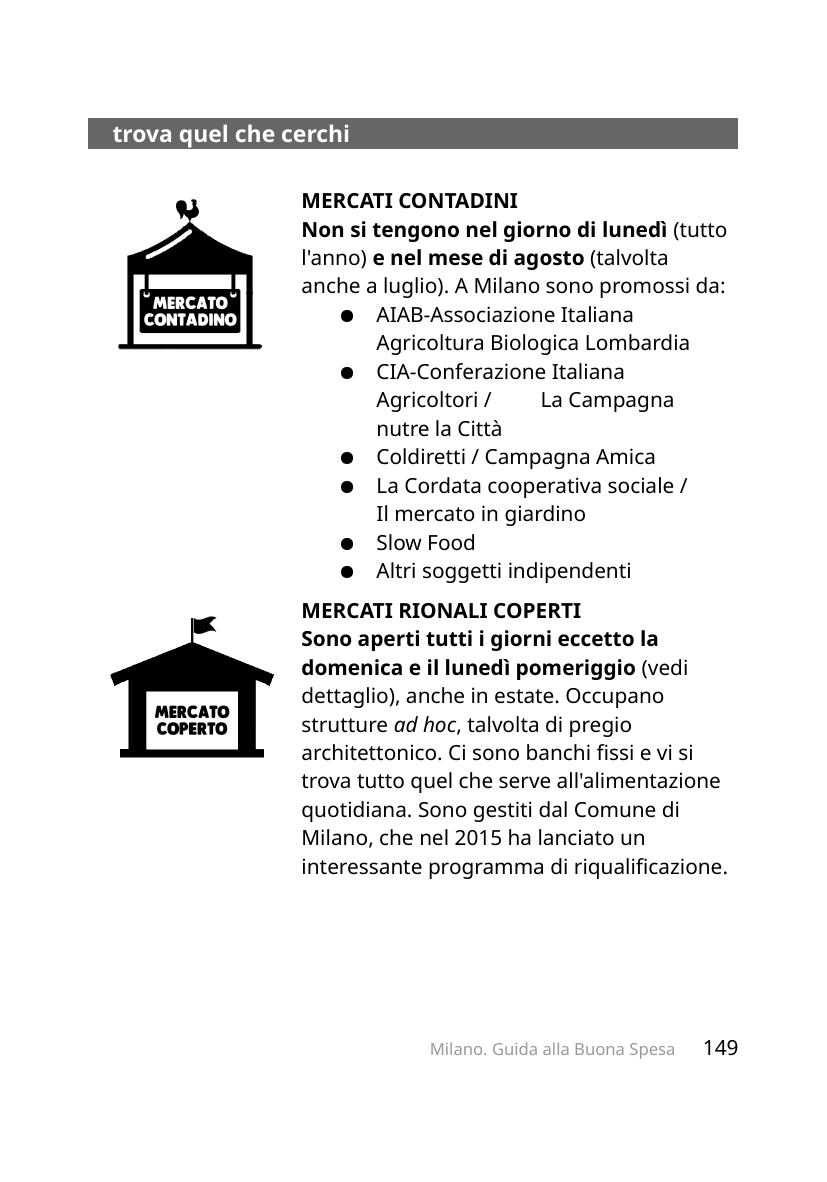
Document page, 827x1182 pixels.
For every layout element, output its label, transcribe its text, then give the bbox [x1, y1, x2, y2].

table_header [89, 181, 296, 590]
table_cell MERCATI RIONALI COPERTI Sono aperti tutti i giorni eccetto la domenica e il lunedì pomeriggio (vedi dettaglio), anche in estate. Occupano strutture ad hoc, talvolta di pregio architettonico. Ci sono banchi fissi e vi si trova tutto quel che serve all'alimentazione quotidiana. Sono gestiti dal Comune di Milano, che nel 2015 ha lanciato un interessante programma di riqualificazione. [296, 590, 738, 886]
text trova quel che cerchi [88, 118, 738, 149]
picture [103, 186, 281, 364]
table_cell [89, 590, 296, 886]
table_header MERCATI CONTADINI Non si tengono nel giorno di lunedì (tutto l'anno) e nel mese di agosto (talvolta anche a luglio). A Milano sono promossi da: AIAB-Associazione Italiana Agricoltura Biologica Lombardia CIA-Conferazione Italiana Agricoltori / La Campagna nutre la Città Coldiretti / Campagna Amica La Cordata cooperativa sociale / Il mercato in giardino Slow Food Altri soggetti indipendenti [296, 181, 738, 590]
picture [103, 596, 281, 773]
